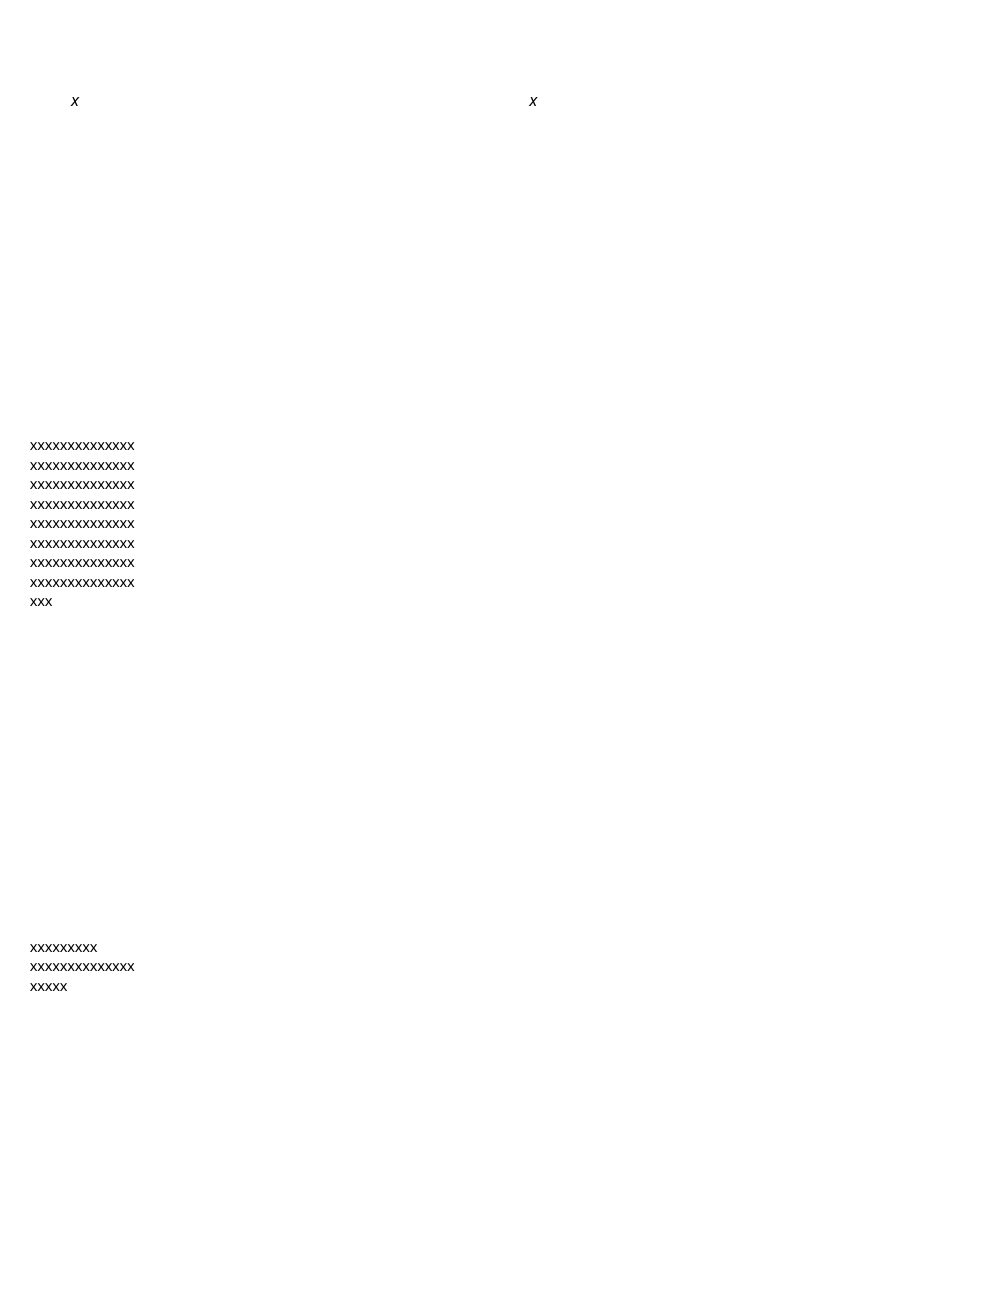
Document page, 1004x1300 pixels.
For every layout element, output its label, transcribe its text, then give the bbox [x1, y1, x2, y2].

text xxxxxxxxx xxxxxxxxxxxxxxxxxxx [29, 937, 136, 995]
text xxxxxxxxxxxxxxxxxxxxxxxxxxxxxxxxxxxxxxxxxxxxxxxxxxxxxxxxxxxxxxxxxxxxxxxxxxxxxxxxxxxxxxxxxxxxxxxxxxxxxxxxxxxxxxxxxxx [29, 435, 136, 611]
